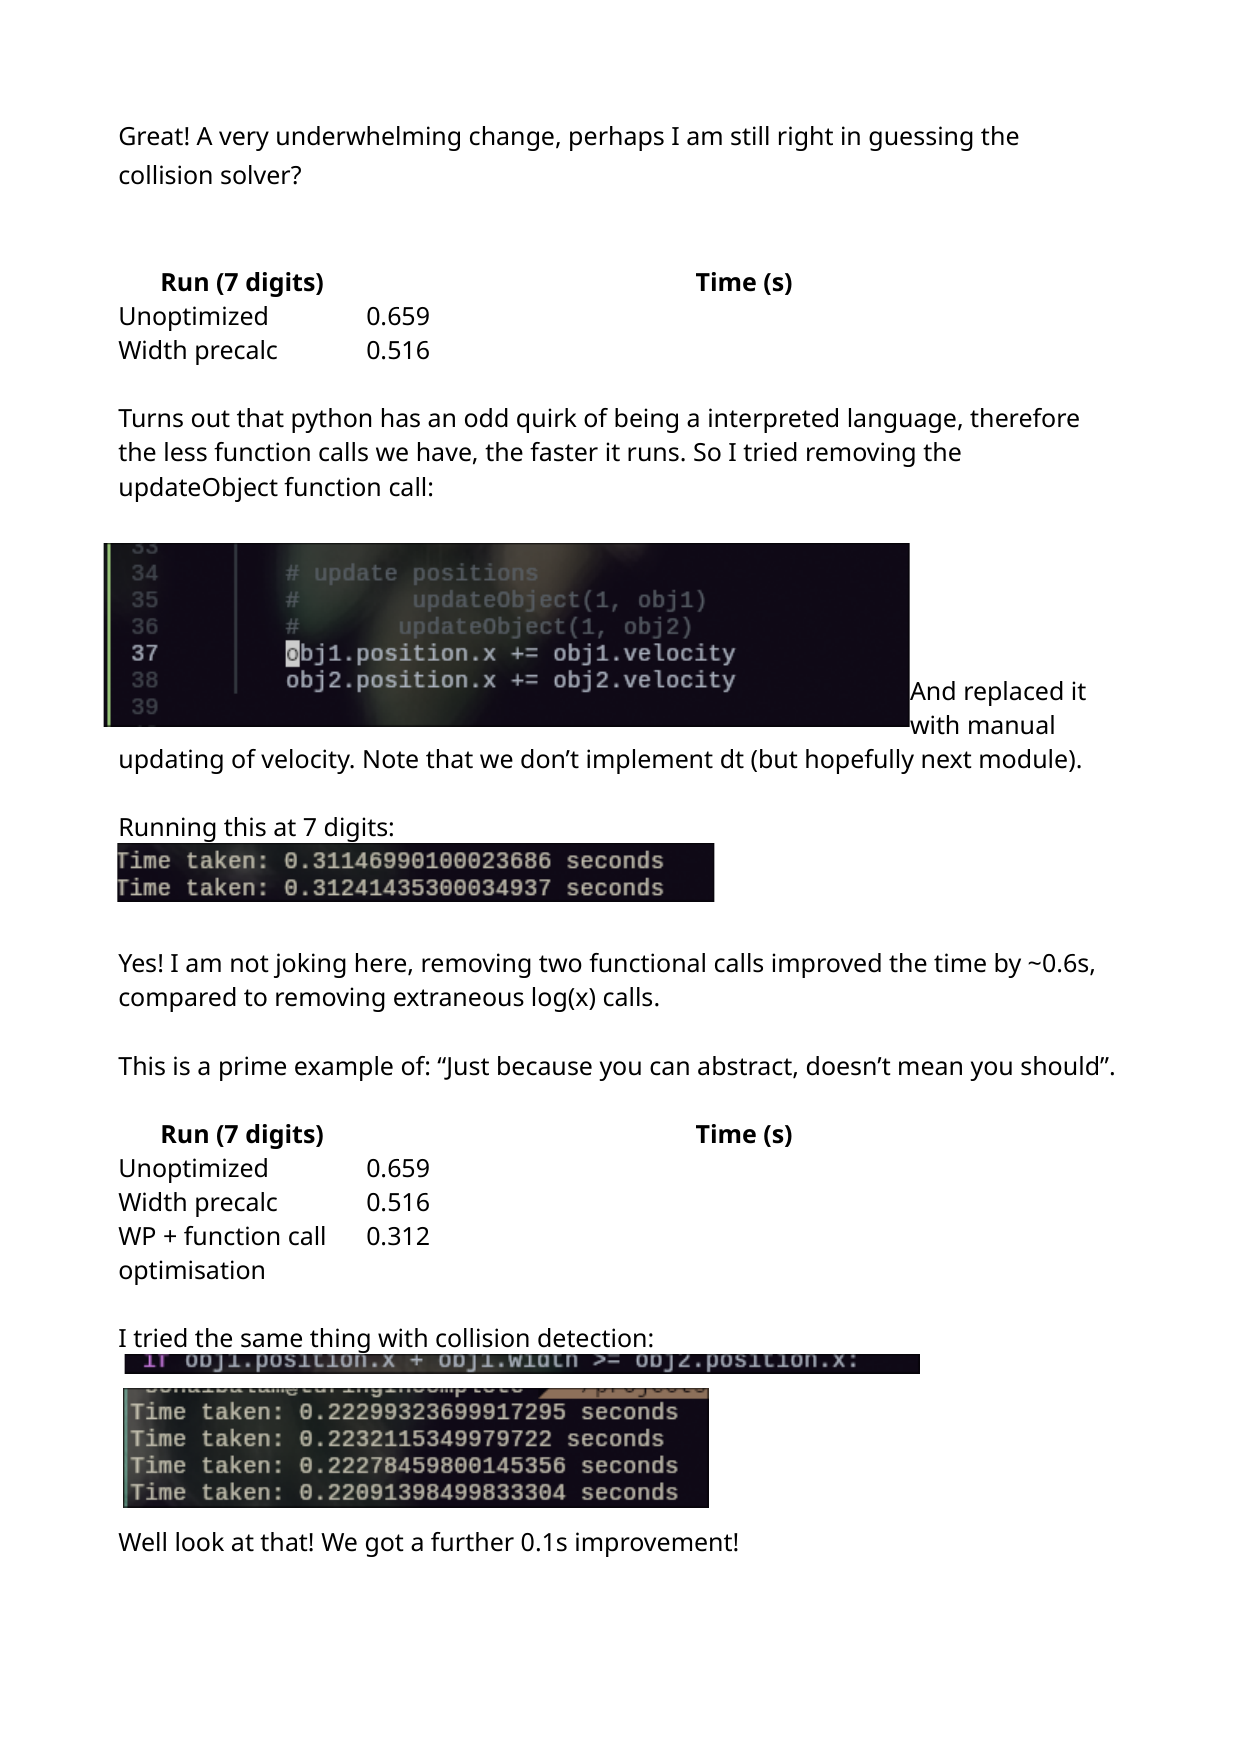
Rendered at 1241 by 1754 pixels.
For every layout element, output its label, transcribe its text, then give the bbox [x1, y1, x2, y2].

text Yes! I am not joking here, removing two functional calls improved the time by ~0.6s, compared to removing extraneous log(x) calls. [118, 946, 1122, 1014]
picture [103, 543, 910, 727]
text I tried the same thing with collision detection: [118, 1321, 1122, 1355]
text This is a prime example of: “Just because you can abstract, doesn’t mean you should”. [118, 1048, 1122, 1082]
text Well look at that! We got a further 0.1s improvement! [118, 1525, 1122, 1559]
text Turns out that python has an odd quirk of being a interpreted language, therefore the less function calls we have, the faster it runs. So I tried removing the updateObject function call: [118, 401, 1122, 503]
picture [117, 843, 715, 902]
picture [124, 1354, 920, 1374]
table_cell 0.659 [366, 299, 1122, 333]
table_cell Width precalc [118, 1185, 366, 1218]
table_header Run (7 digits) [118, 265, 366, 299]
table_cell 0.312 [366, 1219, 1122, 1287]
table_cell Unoptimized [118, 299, 366, 333]
table_header Time (s) [366, 1116, 1122, 1150]
table_header Time (s) [366, 265, 1122, 299]
text Running this at 7 digits: [118, 810, 1122, 844]
picture [123, 1388, 709, 1508]
table_cell 0.516 [366, 1185, 1122, 1218]
text Great! A very underwhelming change, perhaps I am still right in guessing the collision solver? [118, 118, 1122, 191]
table_cell WP + function call optimisation [118, 1219, 366, 1287]
table_cell 0.659 [366, 1150, 1122, 1184]
table_cell Unoptimized [118, 1150, 366, 1184]
table_cell 0.516 [366, 333, 1122, 367]
table_cell Width precalc [118, 333, 366, 367]
table_header Run (7 digits) [118, 1116, 366, 1150]
text And replaced it with manual updating of velocity. Note that we don’t implement dt (but hopefully next module). [118, 673, 1122, 776]
